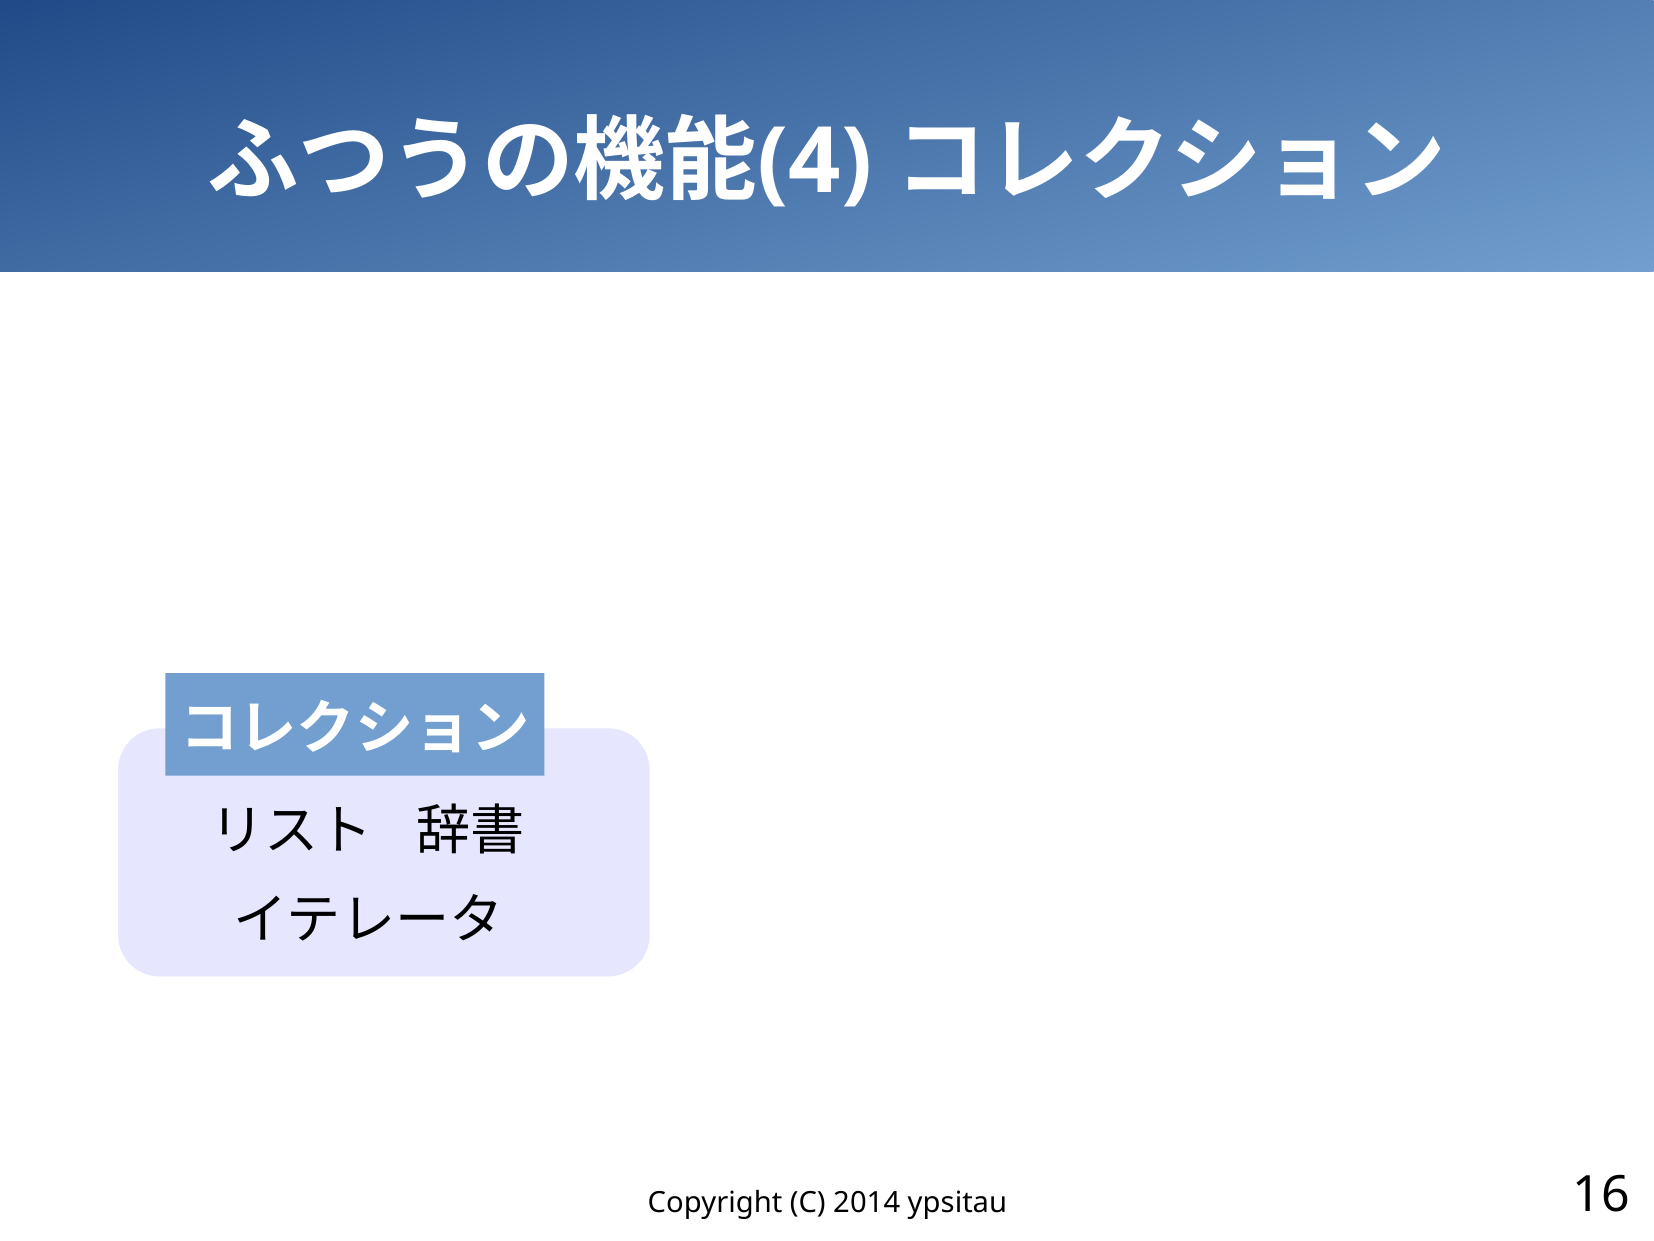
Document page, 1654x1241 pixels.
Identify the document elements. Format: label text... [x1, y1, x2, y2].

text_box リスト [195, 778, 388, 894]
text_box [118, 728, 650, 977]
text_box 辞書 [401, 778, 540, 894]
title ふつうの機能(4) コレクション [82, 49, 1571, 257]
text_box イテレータ [218, 868, 520, 965]
text_box コレクション [165, 673, 545, 776]
